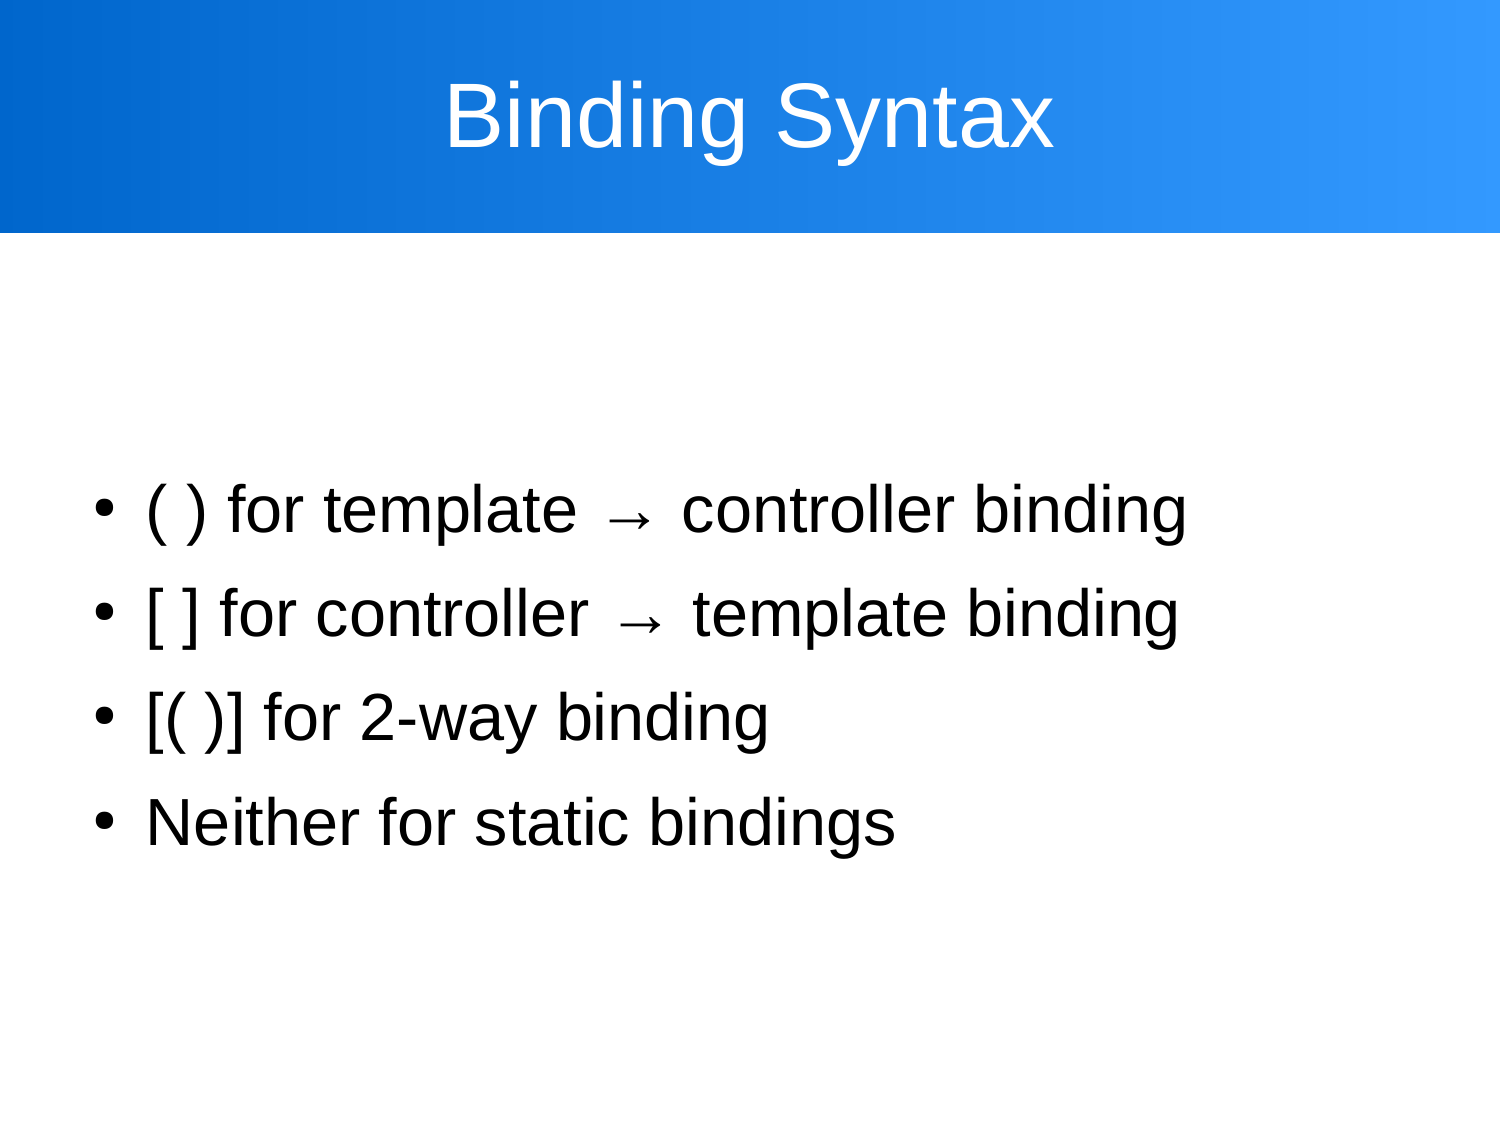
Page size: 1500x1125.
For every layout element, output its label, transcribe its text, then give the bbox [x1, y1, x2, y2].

title Binding Syntax [0, 0, 1500, 233]
list ( ) for template → controller binding [ ] for controller → template binding [( )] for 2-way binding Neither for static bindings [75, 263, 1425, 1006]
